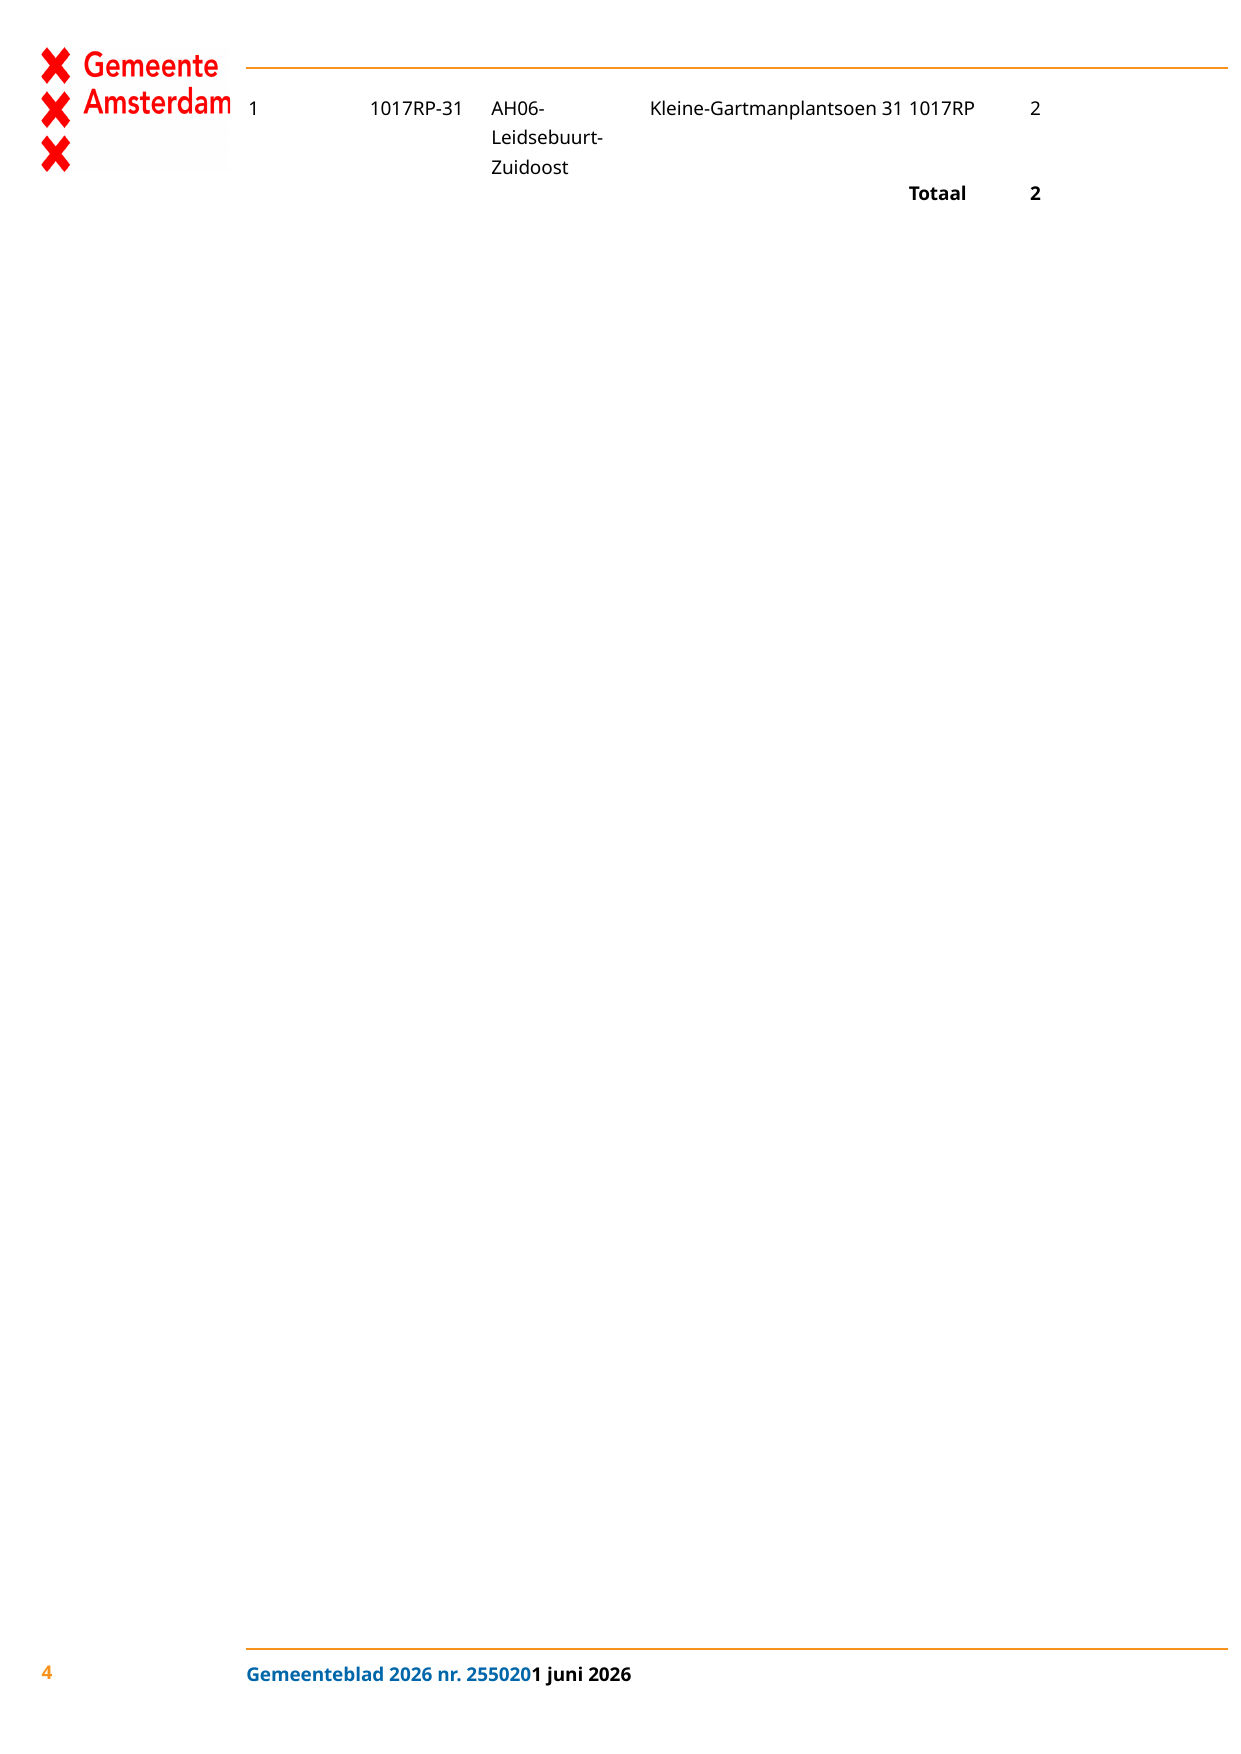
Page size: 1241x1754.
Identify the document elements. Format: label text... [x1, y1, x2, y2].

table_cell 2 [1030, 180, 1152, 205]
table_cell 1 [248, 95, 369, 180]
table_cell Totaal [909, 180, 1030, 205]
table_cell 1017RP-31 [370, 95, 491, 180]
table_cell [248, 180, 908, 205]
table_cell 1017RP [909, 95, 1030, 180]
table_cell 2 [1030, 95, 1152, 180]
table_cell AH06- Leidsebuurt-Zuidoost [491, 95, 649, 180]
table_cell Kleine-Gartmanplantsoen 31 [650, 95, 908, 180]
picture [41, 47, 231, 172]
